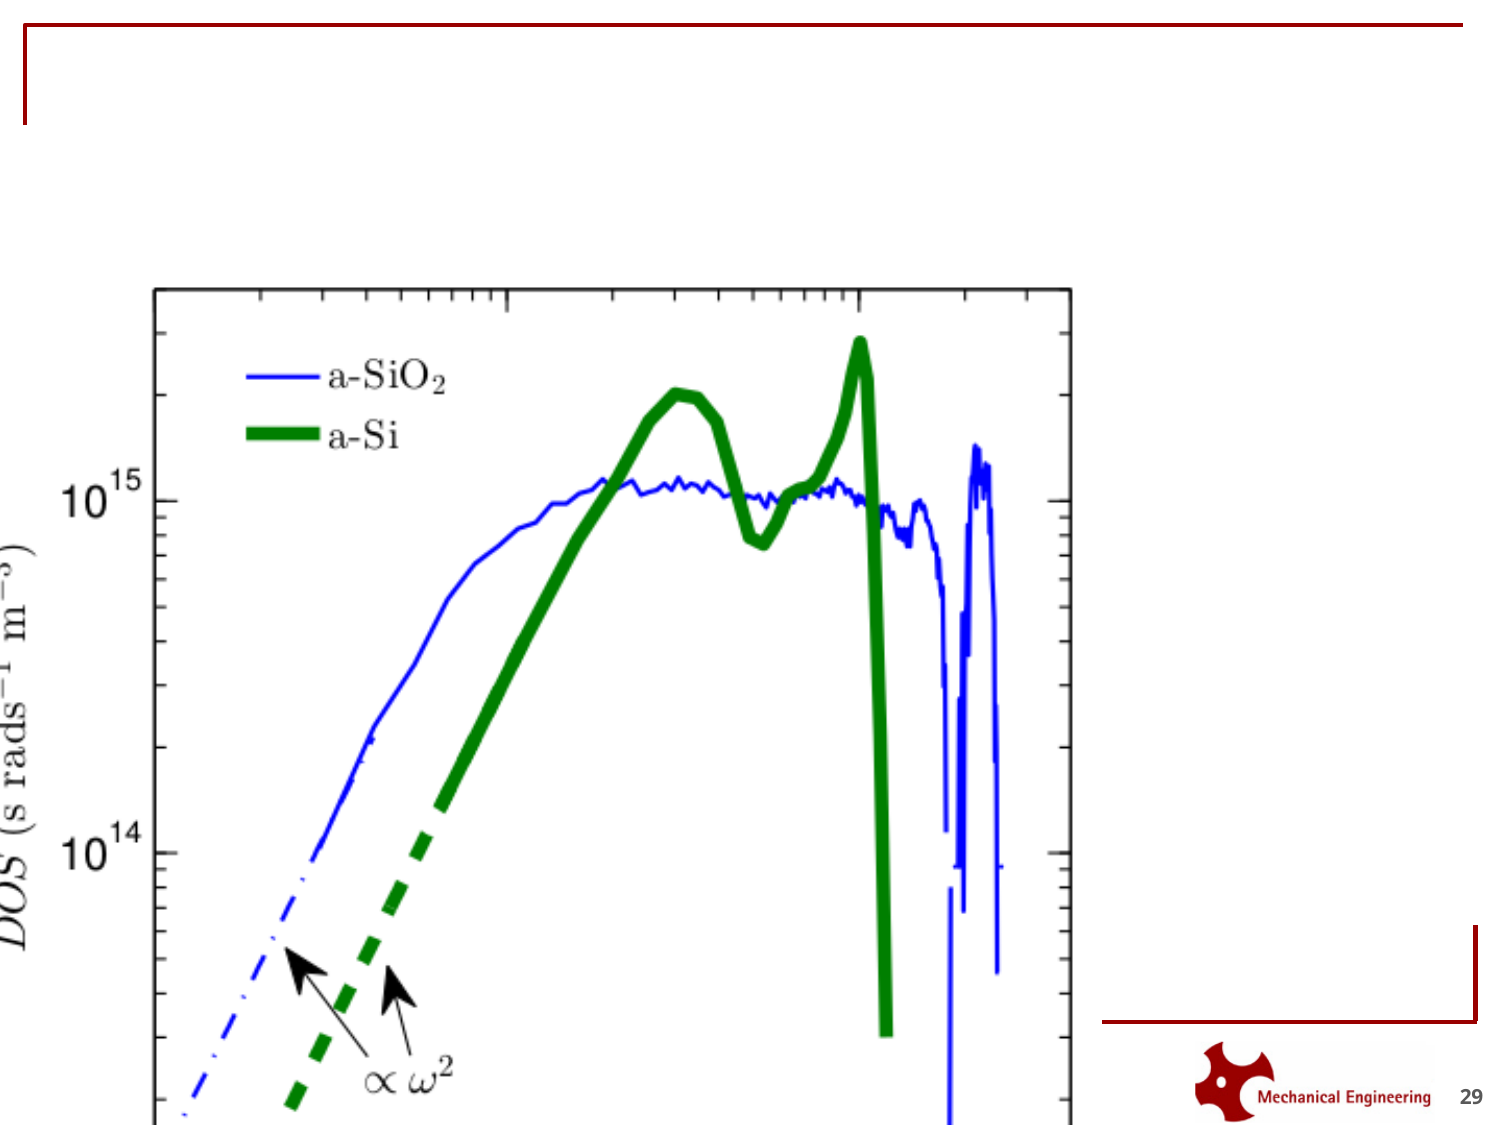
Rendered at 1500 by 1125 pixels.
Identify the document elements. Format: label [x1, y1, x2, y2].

picture [1192, 1034, 1438, 1125]
picture [0, 261, 1102, 1125]
